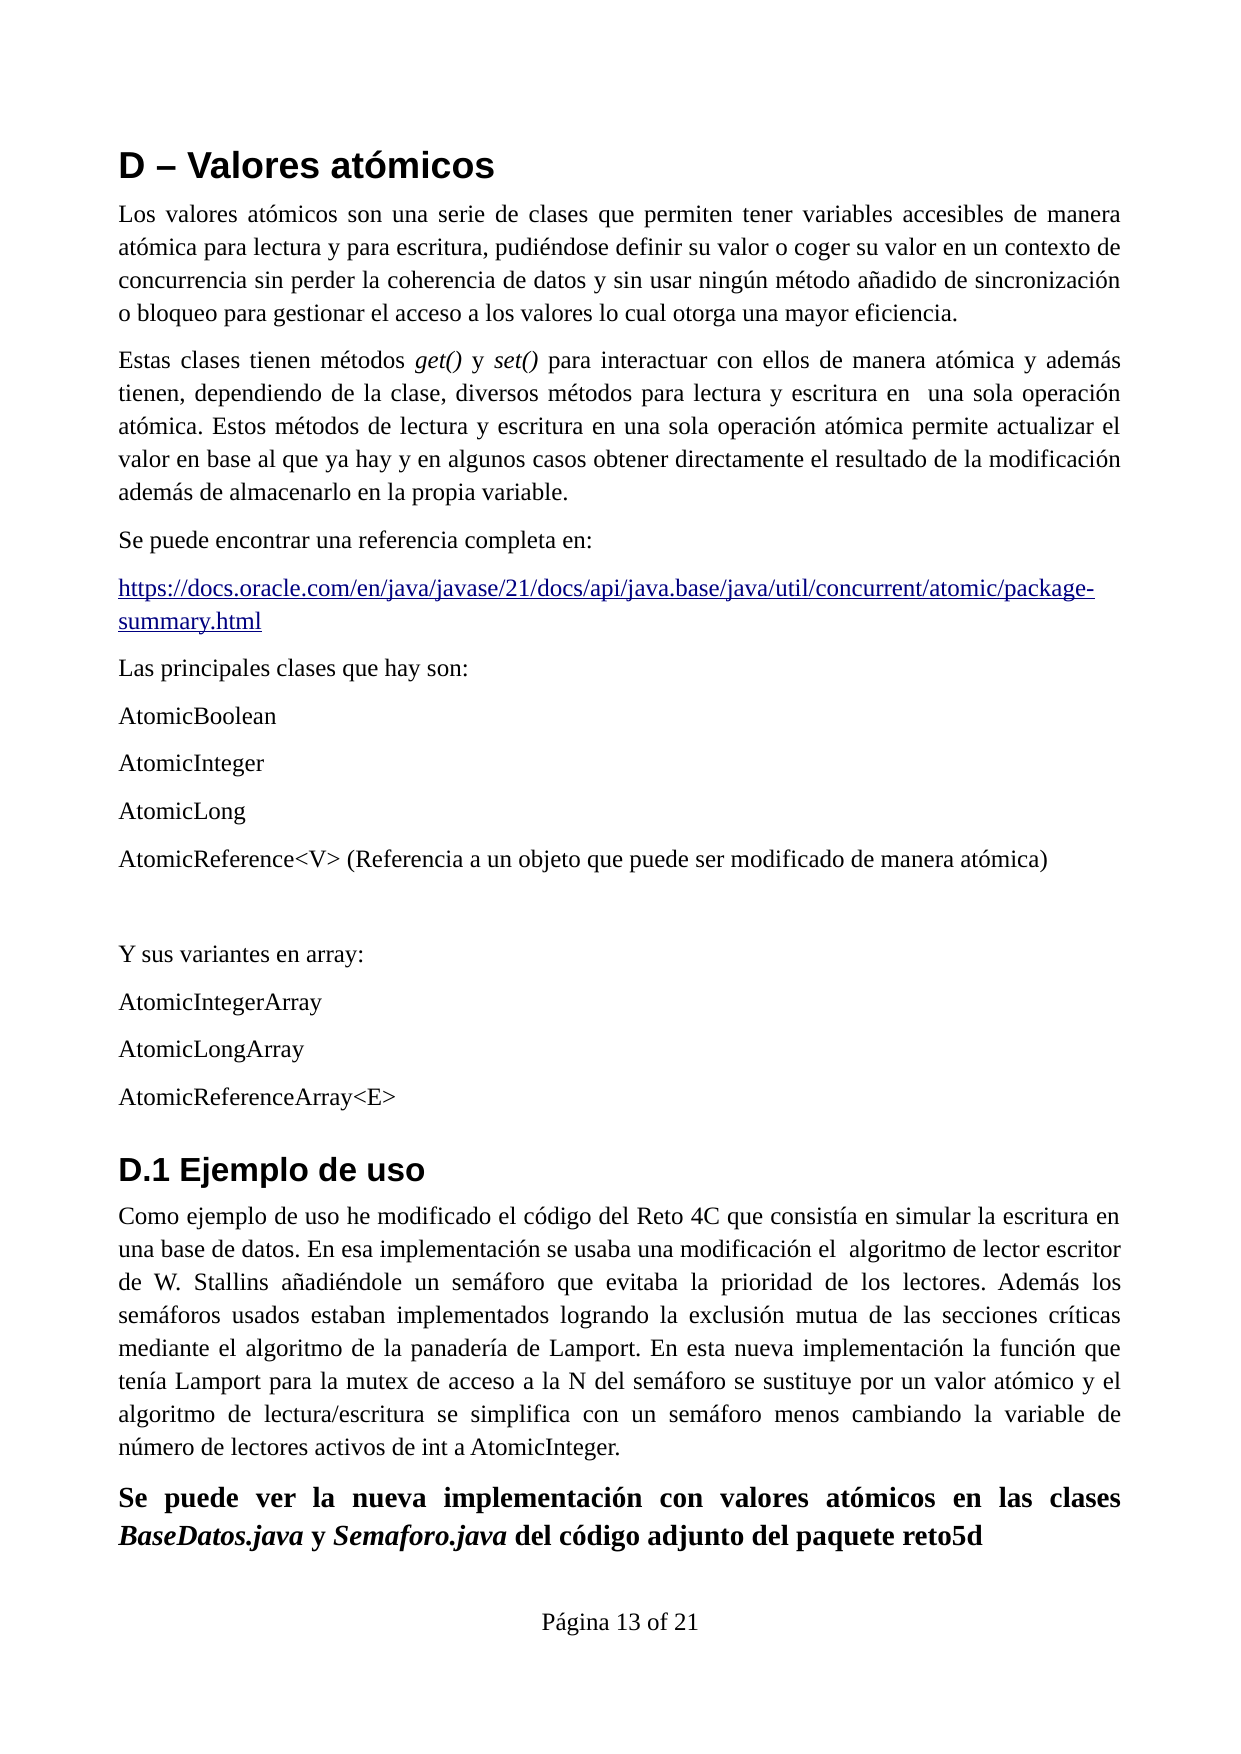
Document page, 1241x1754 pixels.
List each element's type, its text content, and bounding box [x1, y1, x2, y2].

text AtomicLongArray [118, 1034, 1122, 1063]
text AtomicReference<V> (Referencia a un objeto que puede ser modificado de manera atómica) [118, 844, 1122, 872]
text AtomicReferenceArray<E> [118, 1082, 1122, 1111]
subtitle D.1 Ejemplo de uso [118, 1150, 1122, 1189]
subtitle D – Valores atómicos [118, 143, 1122, 186]
text AtomicInteger [118, 748, 1122, 777]
text Y sus variantes en array: [118, 939, 1122, 968]
text Las principales clases que hay son: [118, 653, 1122, 682]
text Como ejemplo de uso he modificado el código del Reto 4C que consistía en simular la escritura en una base de datos. En esa implementación se usaba una modificación el algoritmo de lector escritor de W. Stallins añadiéndole un semáforo que evitaba la prioridad de los lectores. Además los semáforos usados estaban implementados logrando la exclusión mutua de las secciones críticas mediante el algoritmo de la panadería de Lamport. En esta nueva implementación la función que tenía Lamport para la mutex de acceso a la N del semáforo se sustituye por un valor atómico y el algoritmo de lectura/escritura se simplifica con un semáforo menos cambiando la variable de número de lectores activos de int a AtomicInteger. [118, 1201, 1122, 1461]
text AtomicLong [118, 796, 1122, 825]
text Se puede encontrar una referencia completa en: [118, 525, 1122, 554]
text https://docs.oracle.com/en/java/javase/21/docs/api/java.base/java/util/concurrent/atomic/package-summary.html [118, 573, 1122, 634]
text Se puede ver la nueva implementación con valores atómicos en las clases BaseDatos.java y Semaforo.java del código adjunto del paquete reto5d [118, 1480, 1122, 1552]
text Los valores atómicos son una serie de clases que permiten tener variables accesibles de manera atómica para lectura y para escritura, pudiéndose definir su valor o coger su valor en un contexto de concurrencia sin perder la coherencia de datos y sin usar ningún método añadido de sincronización o bloqueo para gestionar el acceso a los valores lo cual otorga una mayor eficiencia. [118, 199, 1122, 327]
text Estas clases tienen métodos get() y set() para interactuar con ellos de manera atómica y además tienen, dependiendo de la clase, diversos métodos para lectura y escritura en una sola operación atómica. Estos métodos de lectura y escritura en una sola operación atómica permite actualizar el valor en base al que ya hay y en algunos casos obtener directamente el resultado de la modificación además de almacenarlo en la propia variable. [118, 345, 1122, 506]
text AtomicIntegerArray [118, 987, 1122, 1015]
text AtomicBoolean [118, 701, 1122, 730]
